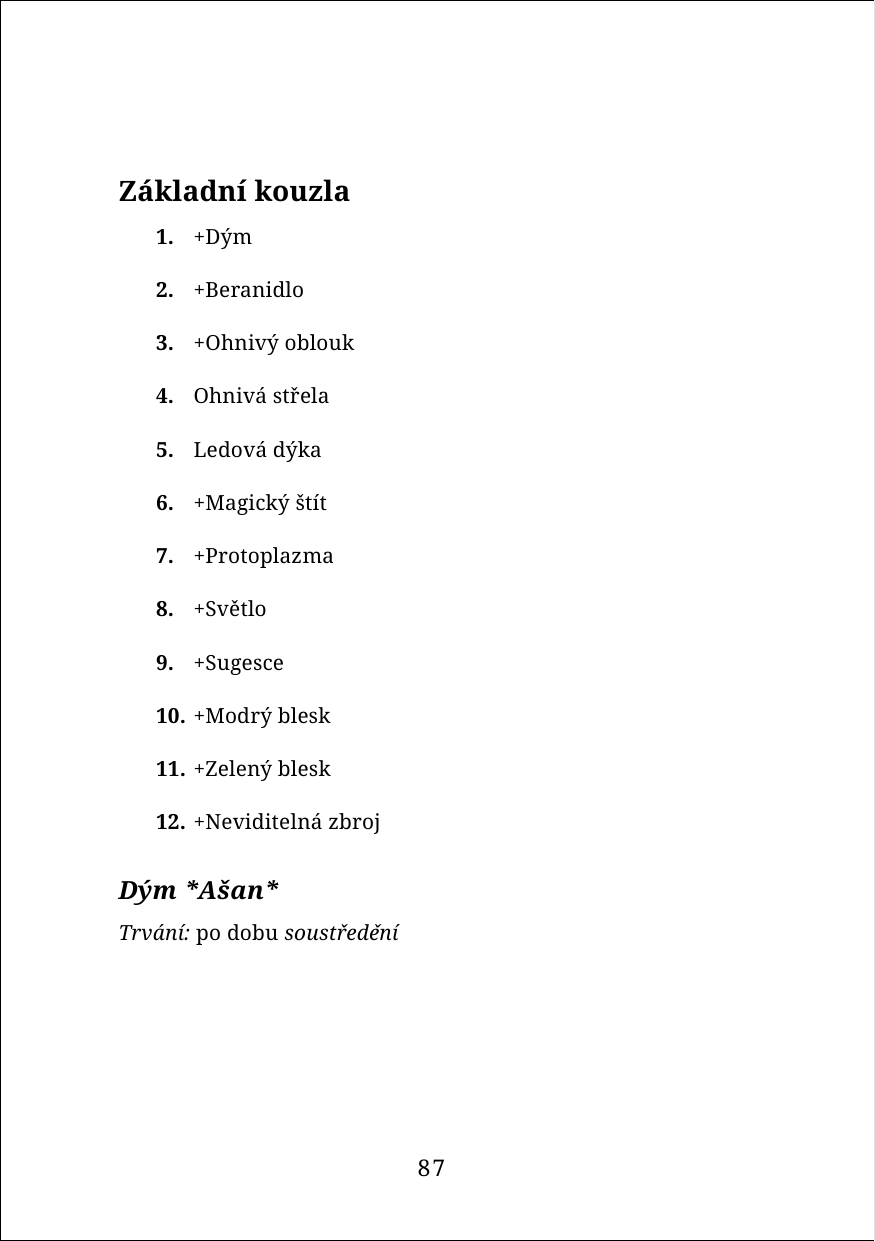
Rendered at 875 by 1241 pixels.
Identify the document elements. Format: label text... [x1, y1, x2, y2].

list Ohnivá střela [156, 382, 756, 410]
subtitle Základní kouzla [118, 172, 756, 210]
list Ledová dýka [156, 435, 756, 463]
list +Neviditelná zbroj [156, 807, 756, 836]
list +Ohnivý oblouk [156, 328, 756, 357]
list +Dým [156, 222, 756, 250]
list +Sugesce [156, 648, 756, 676]
list +Světlo [156, 594, 756, 623]
text Trvání: po dobu soustředění [118, 918, 756, 947]
list +Magický štít [156, 488, 756, 516]
list +Modrý blesk [156, 701, 756, 729]
list +Protoplazma [156, 541, 756, 570]
list +Zelený blesk [156, 754, 756, 783]
subtitle Dým *Ašan* [118, 872, 756, 906]
list +Beranidlo [156, 275, 756, 303]
